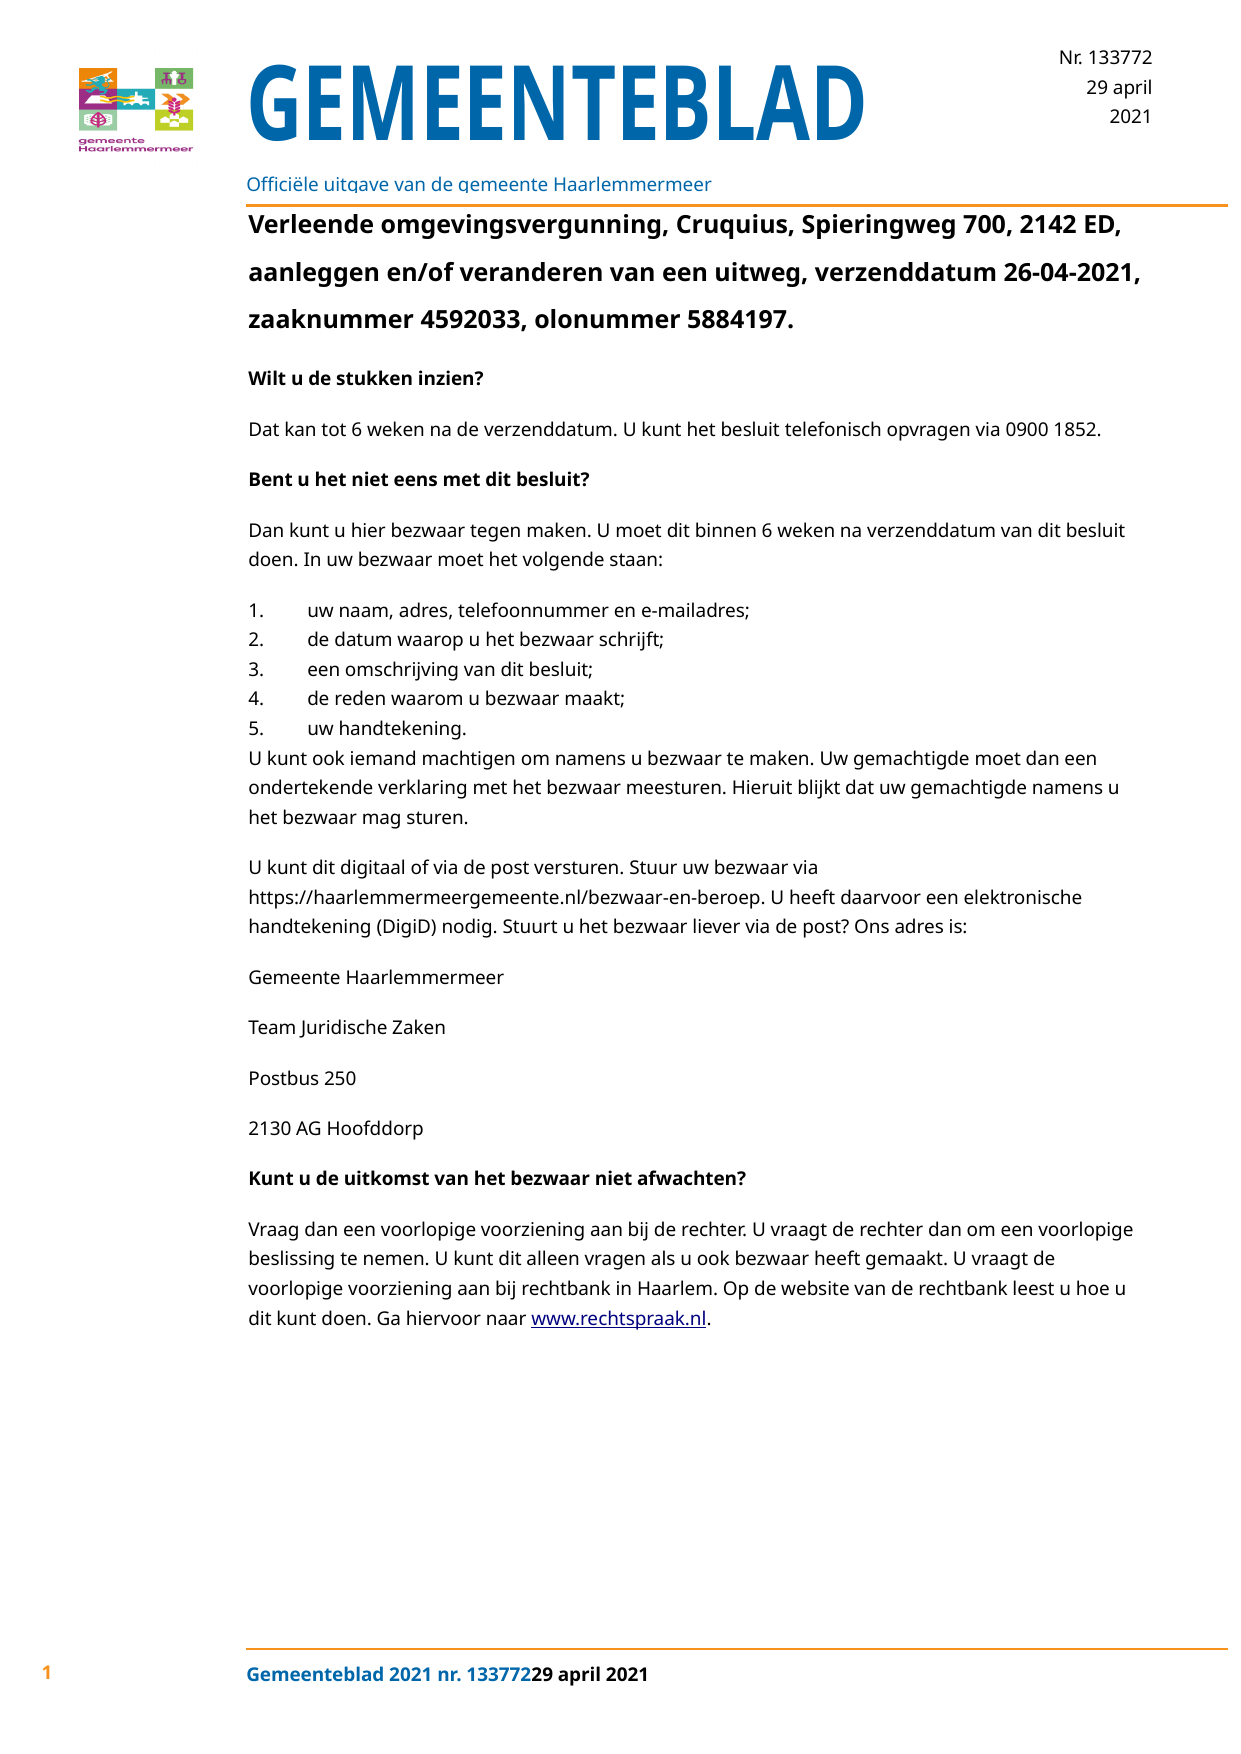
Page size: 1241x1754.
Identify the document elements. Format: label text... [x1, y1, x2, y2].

text Gemeente Haarlemmermeer [248, 964, 1152, 989]
list een omschrijving van dit besluit; [248, 656, 1152, 682]
text Verleende omgevingsvergunning, Cruquius, Spieringweg 700, 2142 ED, aanleggen en/of veranderen van een uitweg, verzenddatum 26-04-2021, zaaknummer 4592033, olonummer 5884197. [248, 207, 1152, 336]
text Bent u het niet eens met dit besluit? [248, 466, 1152, 492]
list de reden waarom u bezwaar maakt; [248, 686, 1152, 711]
text Wilt u de stukken inzien? [248, 366, 1152, 391]
text 2130 AG Hoofddorp [248, 1115, 1152, 1141]
text Kunt u de uitkomst van het bezwaar niet afwachten? [248, 1166, 1152, 1191]
list uw naam, adres, telefoonnummer en e-mailadres; [248, 597, 1152, 622]
list uw handtekening. [248, 715, 1152, 741]
text Postbus 250 [248, 1065, 1152, 1090]
text Vraag dan een voorlopige voorziening aan bij de rechter. U vraagt de rechter dan om een voorlopige beslissing te nemen. U kunt dit alleen vragen als u ook bezwaar heeft gemaakt. U vraagt de voorlopige voorziening aan bij rechtbank in Haarlem. Op de website van de rechtbank leest u hoe u dit kunt doen. Ga hiervoor naar www.rechtspraak.nl. [248, 1216, 1152, 1330]
list de datum waarop u het bezwaar schrijft; [248, 626, 1152, 652]
text U kunt dit digitaal of via de post versturen. Stuur uw bezwaar via https://haarlemmermeergemeente.nl/bezwaar-en-beroep. U heeft daarvoor een elektronische handtekening (DigiD) nodig. Stuurt u het bezwaar liever via de post? Ons adres is: [248, 854, 1152, 939]
picture [41, 47, 231, 172]
text Dat kan tot 6 weken na de verzenddatum. U kunt het besluit telefonisch opvragen via 0900 1852. [248, 416, 1152, 442]
text U kunt ook iemand machtigen om namens u bezwaar te maken. Uw gemachtigde moet dan een ondertekende verklaring met het bezwaar meesturen. Hieruit blijkt dat uw gemachtigde namens u het bezwaar mag sturen. [248, 745, 1152, 829]
text Dan kunt u hier bezwaar tegen maken. U moet dit binnen 6 weken na verzenddatum van dit besluit doen. In uw bezwaar moet het volgende staan: [248, 517, 1152, 572]
text Team Juridische Zaken [248, 1014, 1152, 1040]
